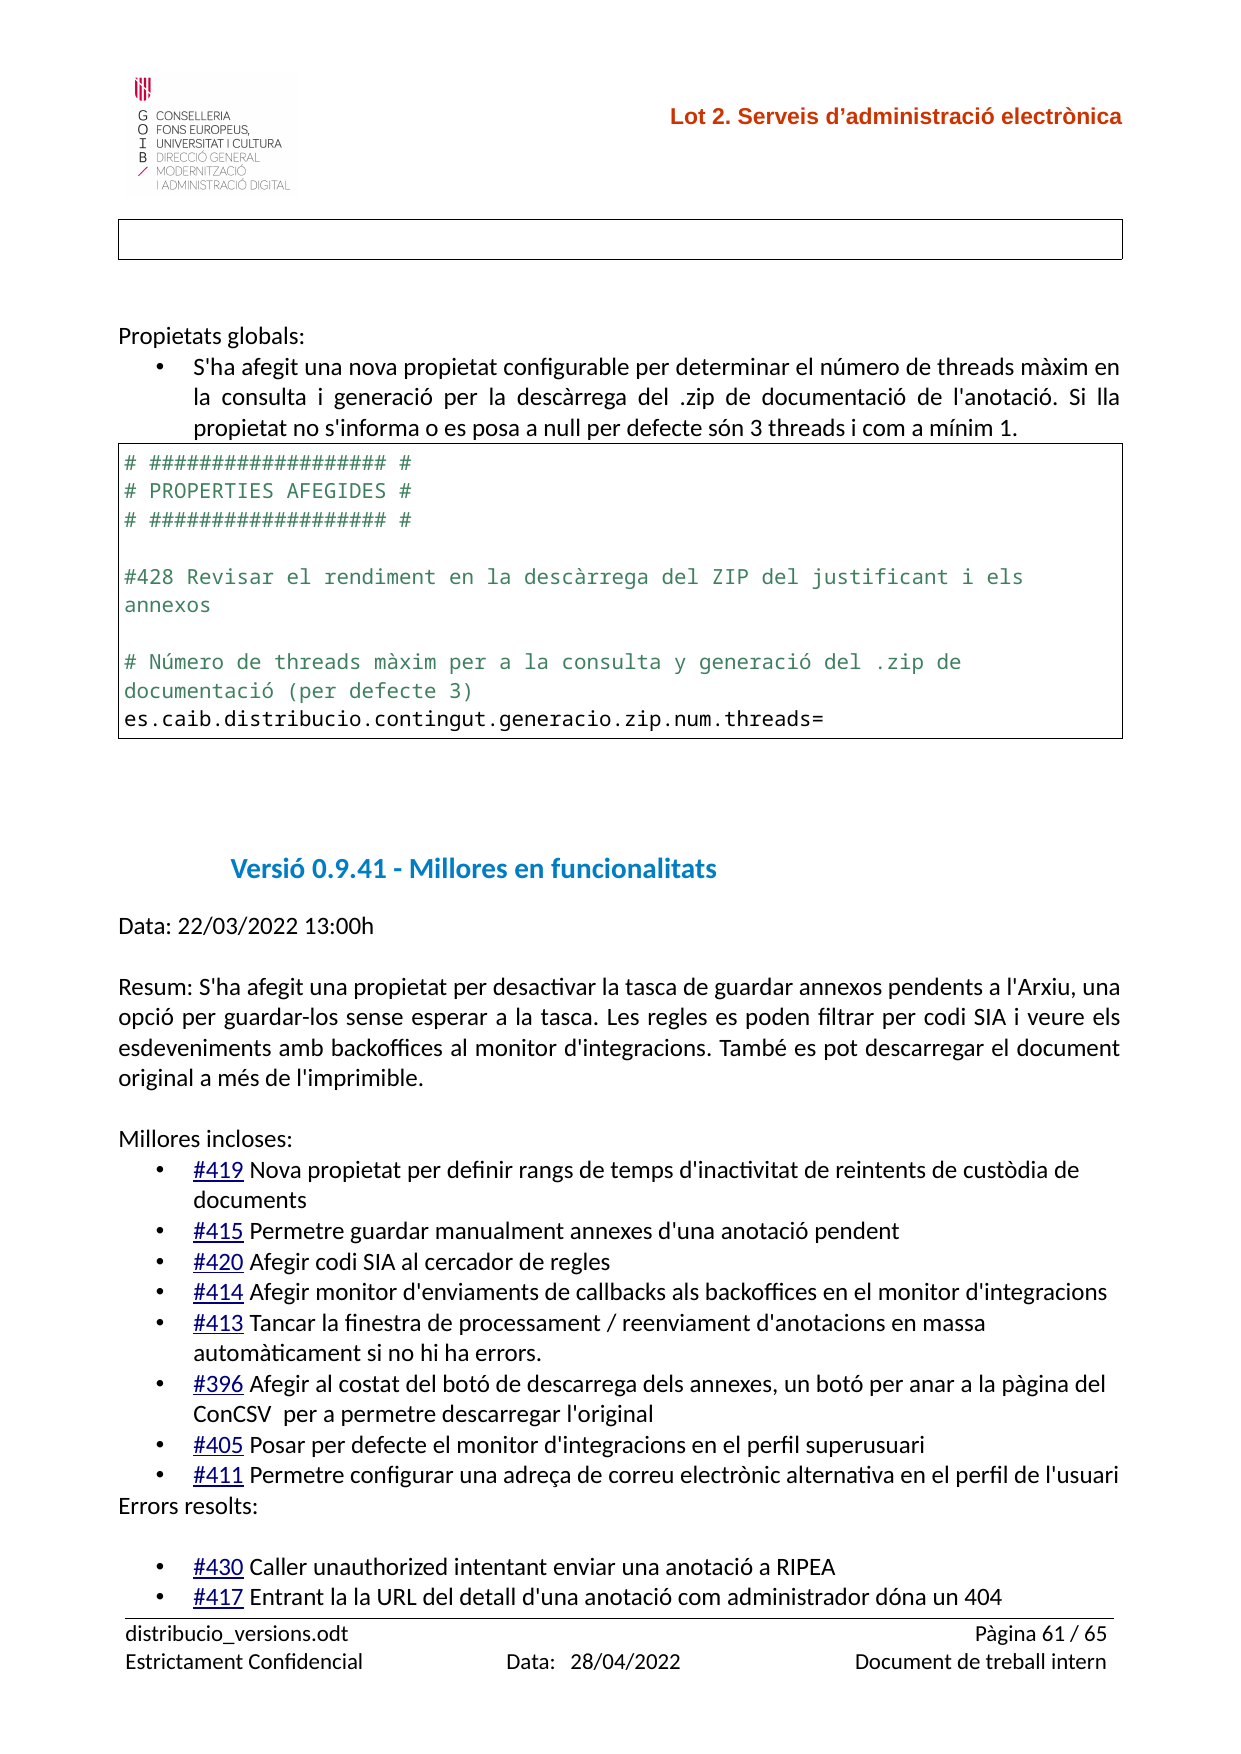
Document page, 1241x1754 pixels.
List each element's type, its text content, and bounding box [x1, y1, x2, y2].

list #430 Caller unauthorized intentant enviar una anotació a RIPEA [156, 1551, 1122, 1581]
list #411 Permetre configurar una adreça de correu electrònic alternativa en el perfil de l'usuari [156, 1459, 1122, 1490]
text Data: 22/03/2022 13:00h [118, 910, 1122, 940]
table_header [119, 220, 1122, 259]
text Propietats globals: [118, 320, 1122, 351]
list #405 Posar per defecte el monitor d'integracions en el perfil superusuari [156, 1429, 1122, 1459]
list #420 Afegir codi SIA al cercador de regles [156, 1246, 1122, 1276]
list #414 Afegir monitor d'enviaments de callbacks als backoffices en el monitor d'integracions [156, 1276, 1122, 1307]
text Errors resolts: [118, 1490, 1122, 1520]
list #419 Nova propietat per definir rangs de temps d'inactivitat de reintents de custòdia de documents [156, 1154, 1122, 1215]
subtitle Versió 0.9.41 - Millores en funcionalitats [153, 851, 1122, 886]
list #417 Entrant la la URL del detall d'una anotació com administrador dóna un 404 [156, 1581, 1122, 1612]
list #415 Permetre guardar manualment annexes d'una anotació pendent [156, 1215, 1122, 1246]
list #413 Tancar la finestra de processament / reenviament d'anotacions en massa automàticament si no hi ha errors. [156, 1307, 1122, 1368]
text Millores incloses: [118, 1123, 1122, 1154]
list #396 Afegir al costat del botó de descarrega dels annexes, un botó per anar a la pàgina del ConCSV per a permetre descarregar l'original [156, 1368, 1122, 1429]
text Resum: S'ha afegit una propietat per desactivar la tasca de guardar annexos pendents a l'Arxiu, una opció per guardar-los sense esperar a la tasca. Les regles es poden filtrar per codi SIA i veure els esdeveniments amb backoffices al monitor d'integracions. També es pot descarregar el document original a més de l'imprimible. [118, 971, 1122, 1093]
table_header # ################### # # PROPERTIES AFEGIDES # # ################### # #428 Revisar el rendiment en la descàrrega del ZIP del justificant i els annexos # Número de threads màxim per a la consulta y generació del .zip de documentació (per defecte 3) es.caib.distribucio.contingut.generacio.zip.num.threads= [119, 444, 1122, 738]
list S'ha afegit una nova propietat configurable per determinar el número de threads màxim en la consulta i generació per la descàrrega del .zip de documentació de l'anotació. Si lla propietat no s'informa o es posa a null per defecte són 3 threads i com a mínim 1. [156, 351, 1122, 442]
picture [126, 70, 299, 197]
